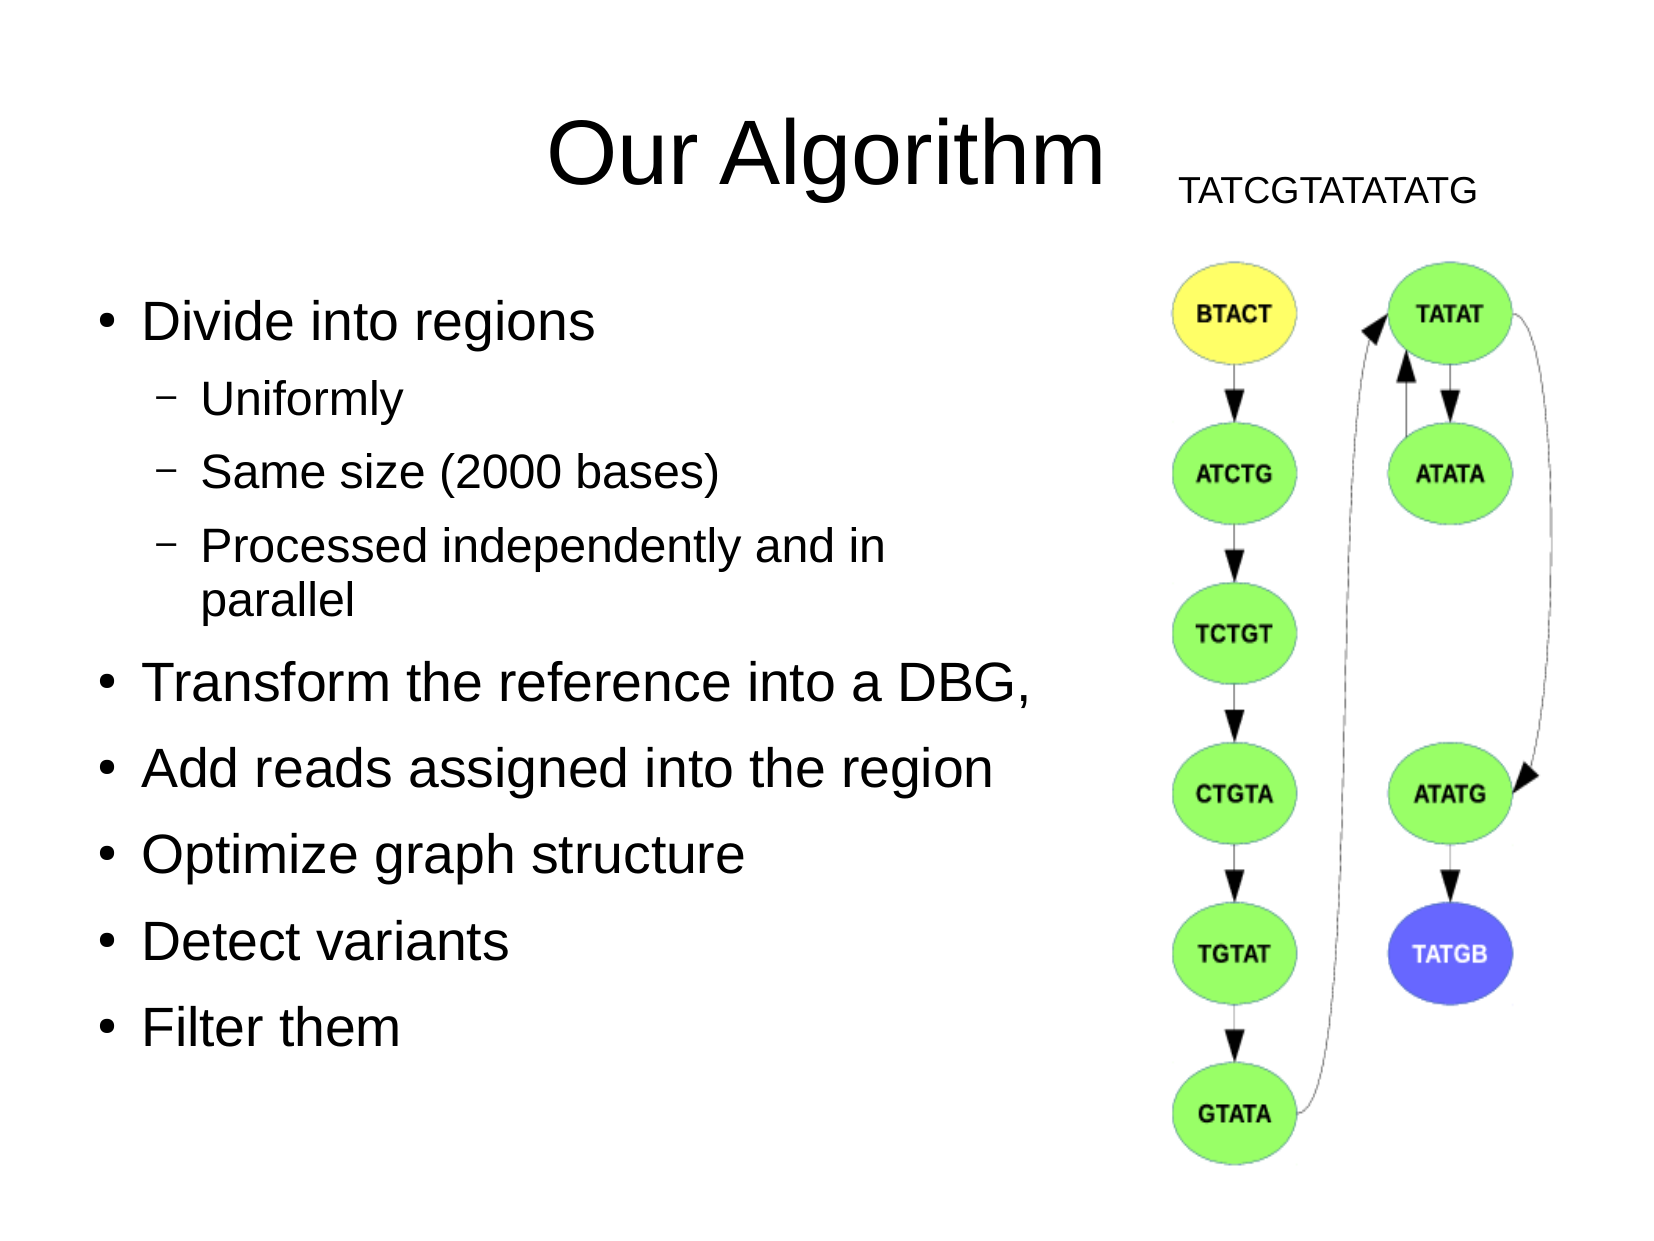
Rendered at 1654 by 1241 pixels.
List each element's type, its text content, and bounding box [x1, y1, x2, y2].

list Divide into regions Uniformly Same size (2000 bases) Processed independently and in parallel Transform the reference into a DBG, Add reads assigned into the region Optimize graph structure Detect variants Filter them [82, 290, 1040, 1123]
picture [1160, 233, 1578, 1182]
title Our Algorithm [82, 49, 1571, 257]
text_box TATCGTATATATG [1163, 161, 1654, 219]
